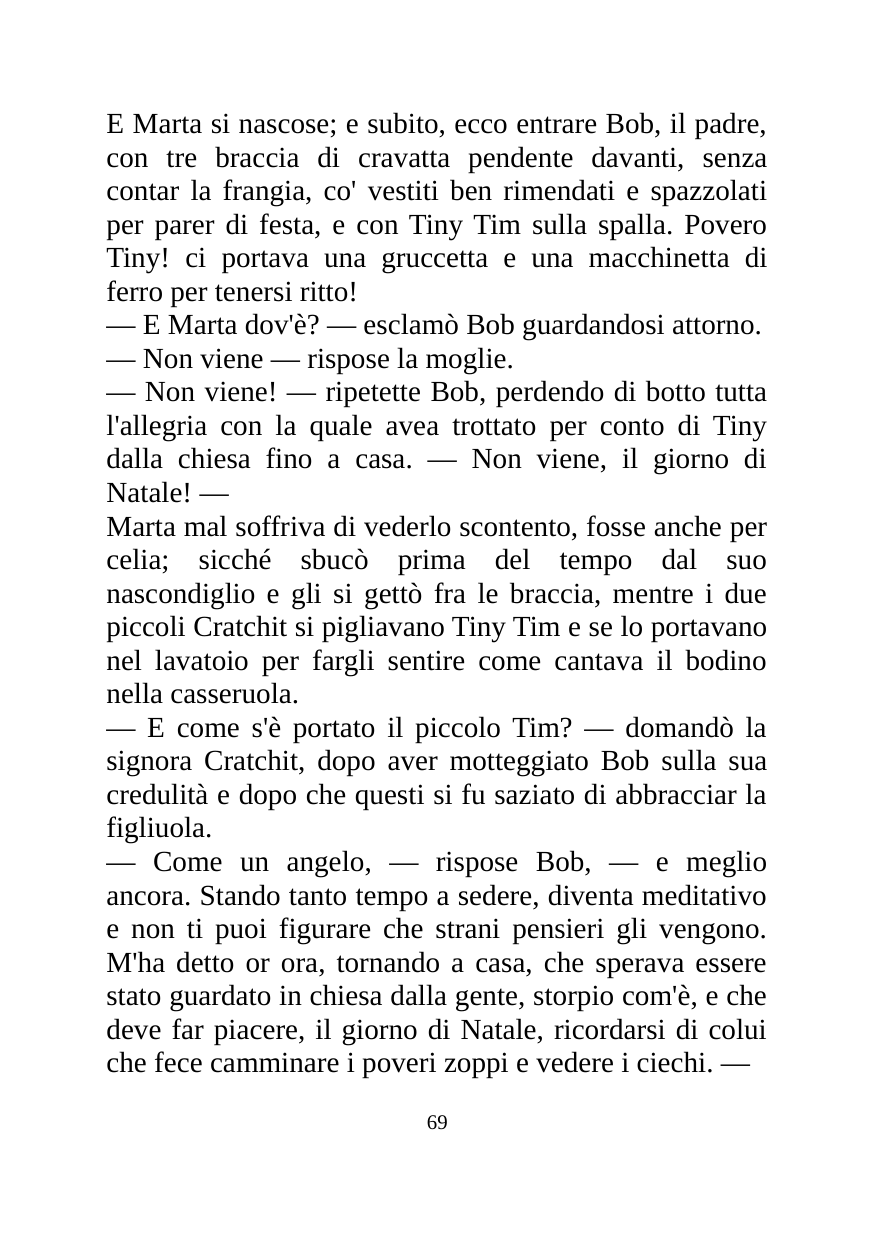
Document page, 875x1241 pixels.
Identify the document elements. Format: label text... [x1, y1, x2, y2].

text — E Marta dov'è? — esclamò Bob guardandosi attorno. [106, 307, 768, 341]
text — Come un angelo, — rispose Bob, — e meglio ancora. Stando tanto tempo a sedere, diventa meditativo e non ti puoi figurare che strani pensieri gli vengono. M'ha detto or ora, tornando a casa, che sperava essere stato guardato in chiesa dalla gente, storpio com'è, e che deve far piacere, il giorno di Natale, ricordarsi di colui che fece camminare i poveri zoppi e vedere i ciechi. — [106, 844, 768, 1079]
text — Non viene! — ripetette Bob, perdendo di botto tutta l'allegria con la quale avea trottato per conto di Tiny dalla chiesa fino a casa. — Non viene, il giorno di Natale! — [106, 374, 768, 509]
text E Marta si nascose; e subito, ecco entrare Bob, il padre, con tre braccia di cravatta pendente davanti, senza contar la frangia, co' vestiti ben rimendati e spazzolati per parer di festa, e con Tiny Tim sulla spalla. Povero Tiny! ci portava una gruccetta e una macchinetta di ferro per tenersi ritto! [106, 106, 768, 307]
text Marta mal soffriva di vederlo scontento, fosse anche per celia; sicché sbucò prima del tempo dal suo nascondiglio e gli si gettò fra le braccia, mentre i due piccoli Cratchit si pigliavano Tiny Tim e se lo portavano nel lavatoio per fargli sentire come cantava il bodino nella casseruola. [106, 509, 768, 710]
text — Non viene — rispose la moglie. [106, 341, 768, 374]
text — E come s'è portato il piccolo Tim? — domandò la signora Cratchit, dopo aver motteggiato Bob sulla sua credulità e dopo che questi si fu saziato di abbracciar la figliuola. [106, 710, 768, 844]
